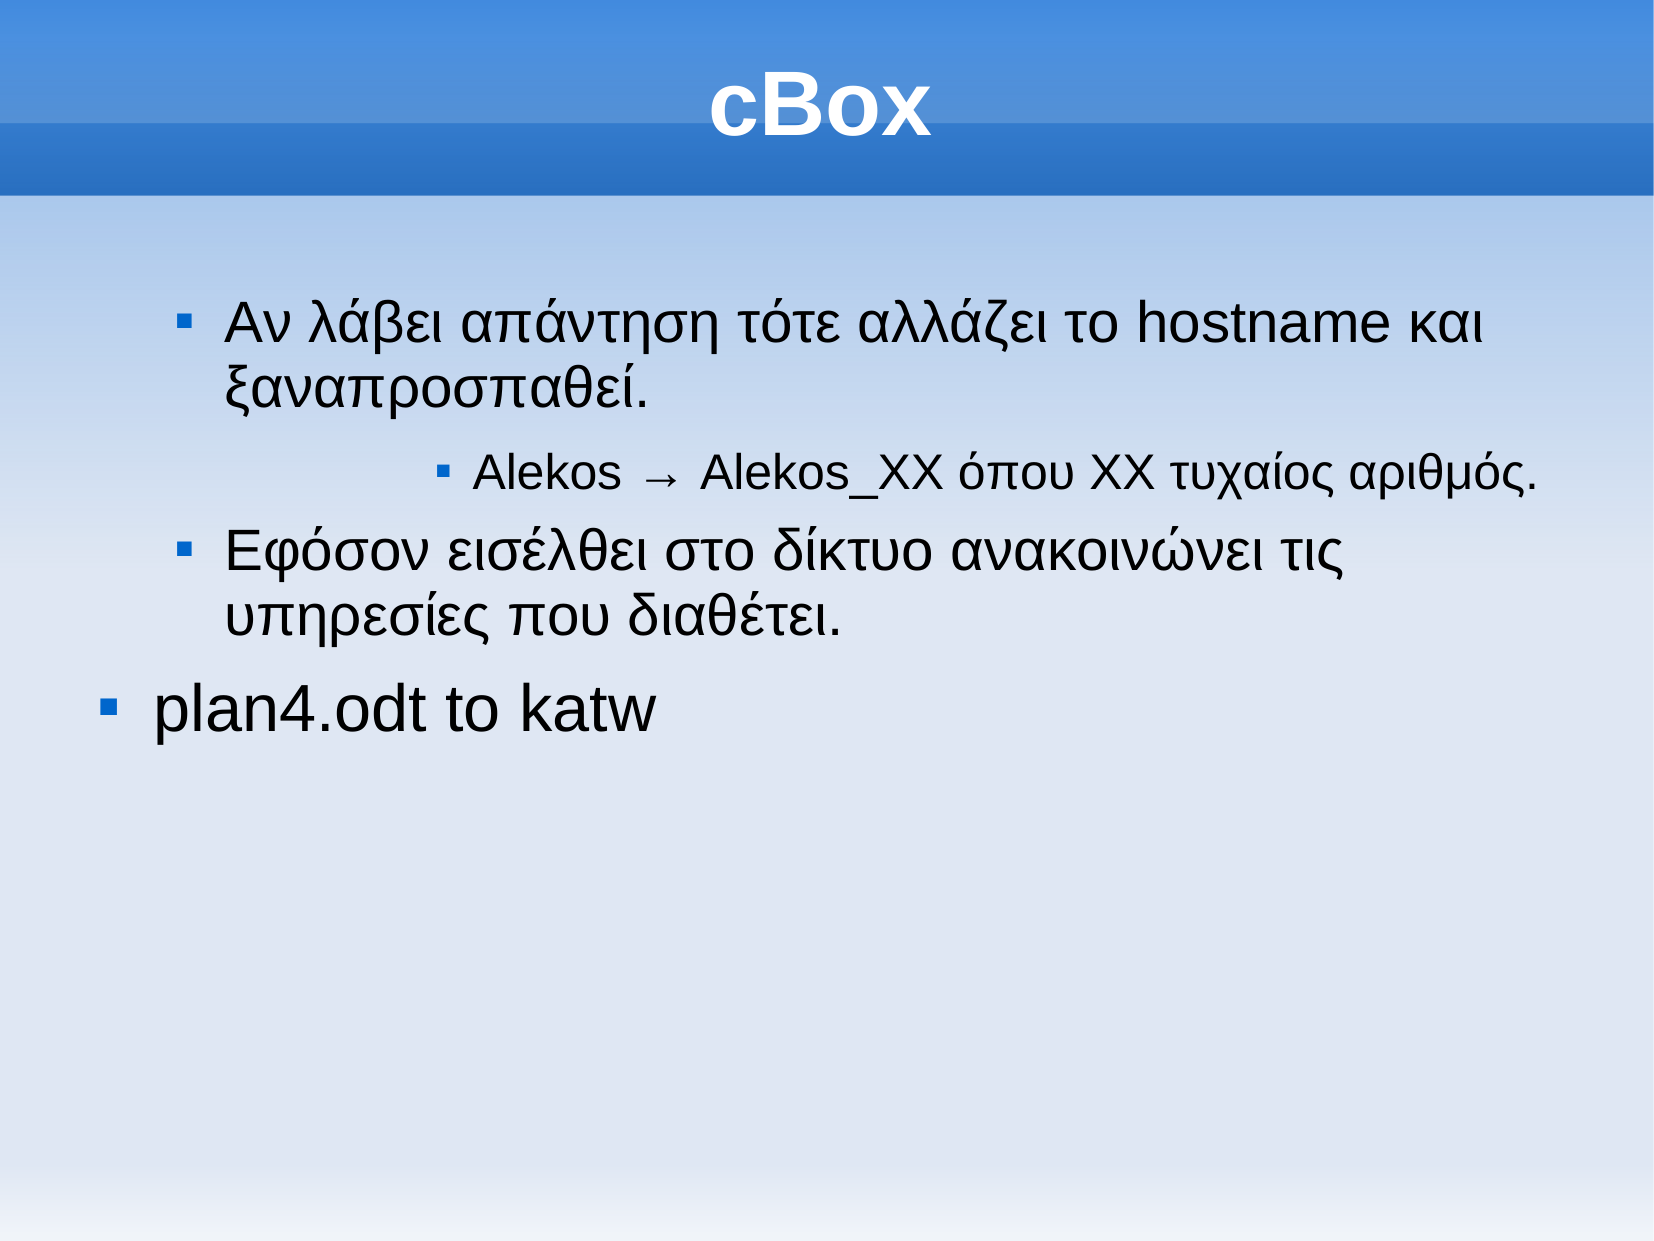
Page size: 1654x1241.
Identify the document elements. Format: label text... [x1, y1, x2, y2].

list Αν λάβει απάντηση τότε αλλάζει το hostname και ξαναπροσπαθεί. Alekos → Alekos_ΧΧ όπου ΧΧ τυχαίος αριθμός. Εφόσον εισέλθει στο δίκτυο ανακοινώνει τις υπηρεσίες που διαθέτει. plan4.odt to katw [82, 290, 1571, 1109]
title cBox [76, 0, 1565, 208]
picture [0, 0, 1654, 1241]
